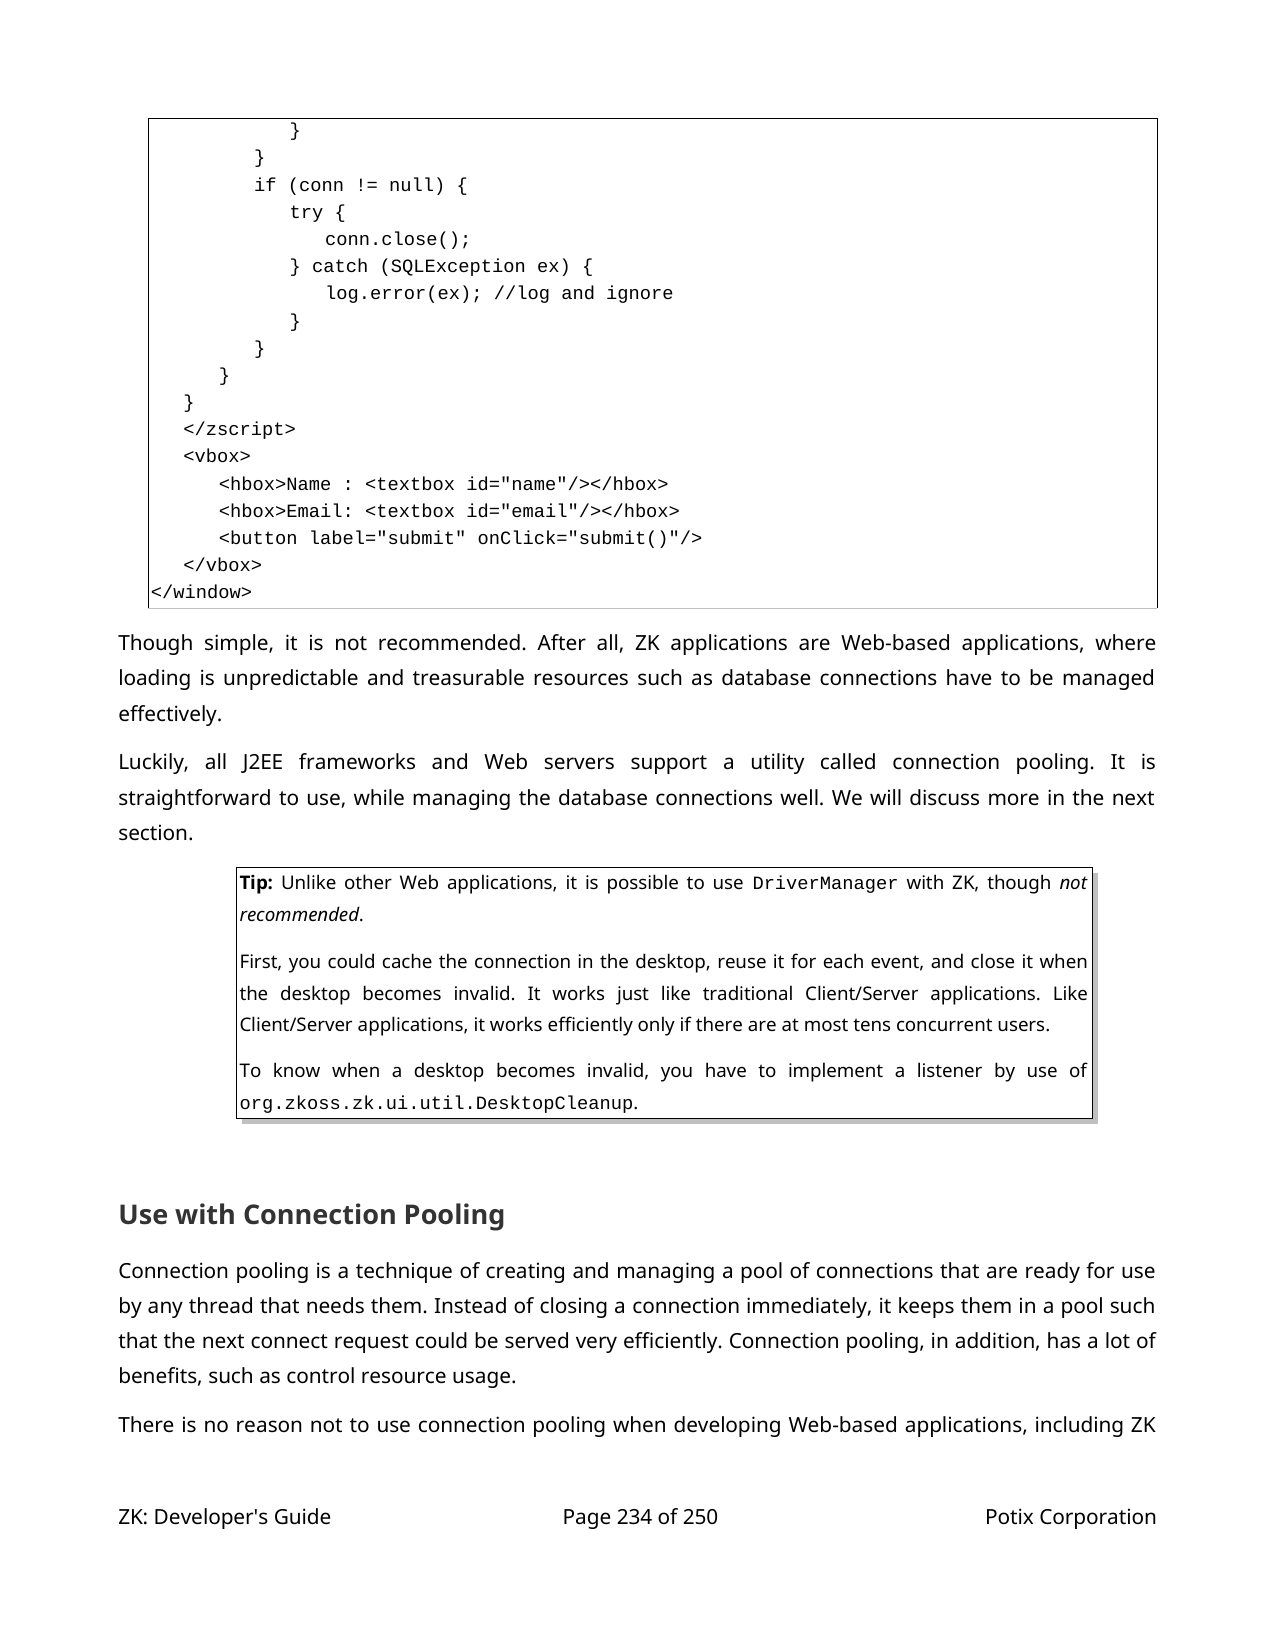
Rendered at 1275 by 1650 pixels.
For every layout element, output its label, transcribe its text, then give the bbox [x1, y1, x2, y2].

text <hbox>Email: <textbox id="email"/></hbox> [149, 499, 1157, 523]
text To know when a desktop becomes invalid, you have to implement a listener by use of org.zkoss.zk.ui.util.DesktopCleanup. [237, 1055, 1092, 1118]
text } [149, 145, 1157, 169]
text log.error(ex); //log and ignore [149, 281, 1157, 306]
text } [149, 119, 1157, 142]
text try { [149, 200, 1157, 224]
text } [149, 336, 1157, 360]
text } [149, 308, 1157, 333]
text Connection pooling is a technique of creating and managing a pool of connections that are ready for use by any thread that needs them. Instead of closing a connection immediately, it keeps them in a pool such that the next connect request could be served very efficiently. Connection pooling, in addition, has a lot of benefits, such as control resource usage. [118, 1256, 1157, 1389]
text } [149, 390, 1157, 414]
text Tip: Unlike other Web applications, it is possible to use DriverManager with ZK, though not recommended. [237, 868, 1092, 927]
text Luckily, all J2EE frameworks and Web servers support a utility called connection pooling. It is straightforward to use, while managing the database connections well. We will discuss more in the next section. [118, 747, 1157, 846]
text } catch (SQLException ex) { [149, 254, 1157, 278]
text } [149, 363, 1157, 387]
text <button label="submit" onClick="submit()"/> [149, 526, 1157, 550]
subtitle Use with Connection Pooling [118, 1195, 1157, 1232]
text First, you could cache the connection in the desktop, reuse it for each event, and close it when the desktop becomes invalid. It works just like traditional Client/Server applications. Like Client/Server applications, it works efficiently only if there are at most tens concurrent users. [237, 945, 1092, 1037]
text Though simple, it is not recommended. After all, ZK applications are Web-based applications, where loading is unpredictable and treasurable resources such as database connections have to be managed effectively. [118, 628, 1157, 727]
text </zscript> [149, 417, 1157, 441]
text <vbox> [149, 444, 1157, 469]
text conn.close(); [149, 227, 1157, 251]
text </window> [149, 580, 1157, 608]
text </vbox> [149, 553, 1157, 577]
text There is no reason not to use connection pooling when developing Web-based applications, including ZK [118, 1410, 1157, 1438]
text if (conn != null) { [149, 172, 1157, 197]
text <hbox>Name : <textbox id="name"/></hbox> [149, 472, 1157, 496]
